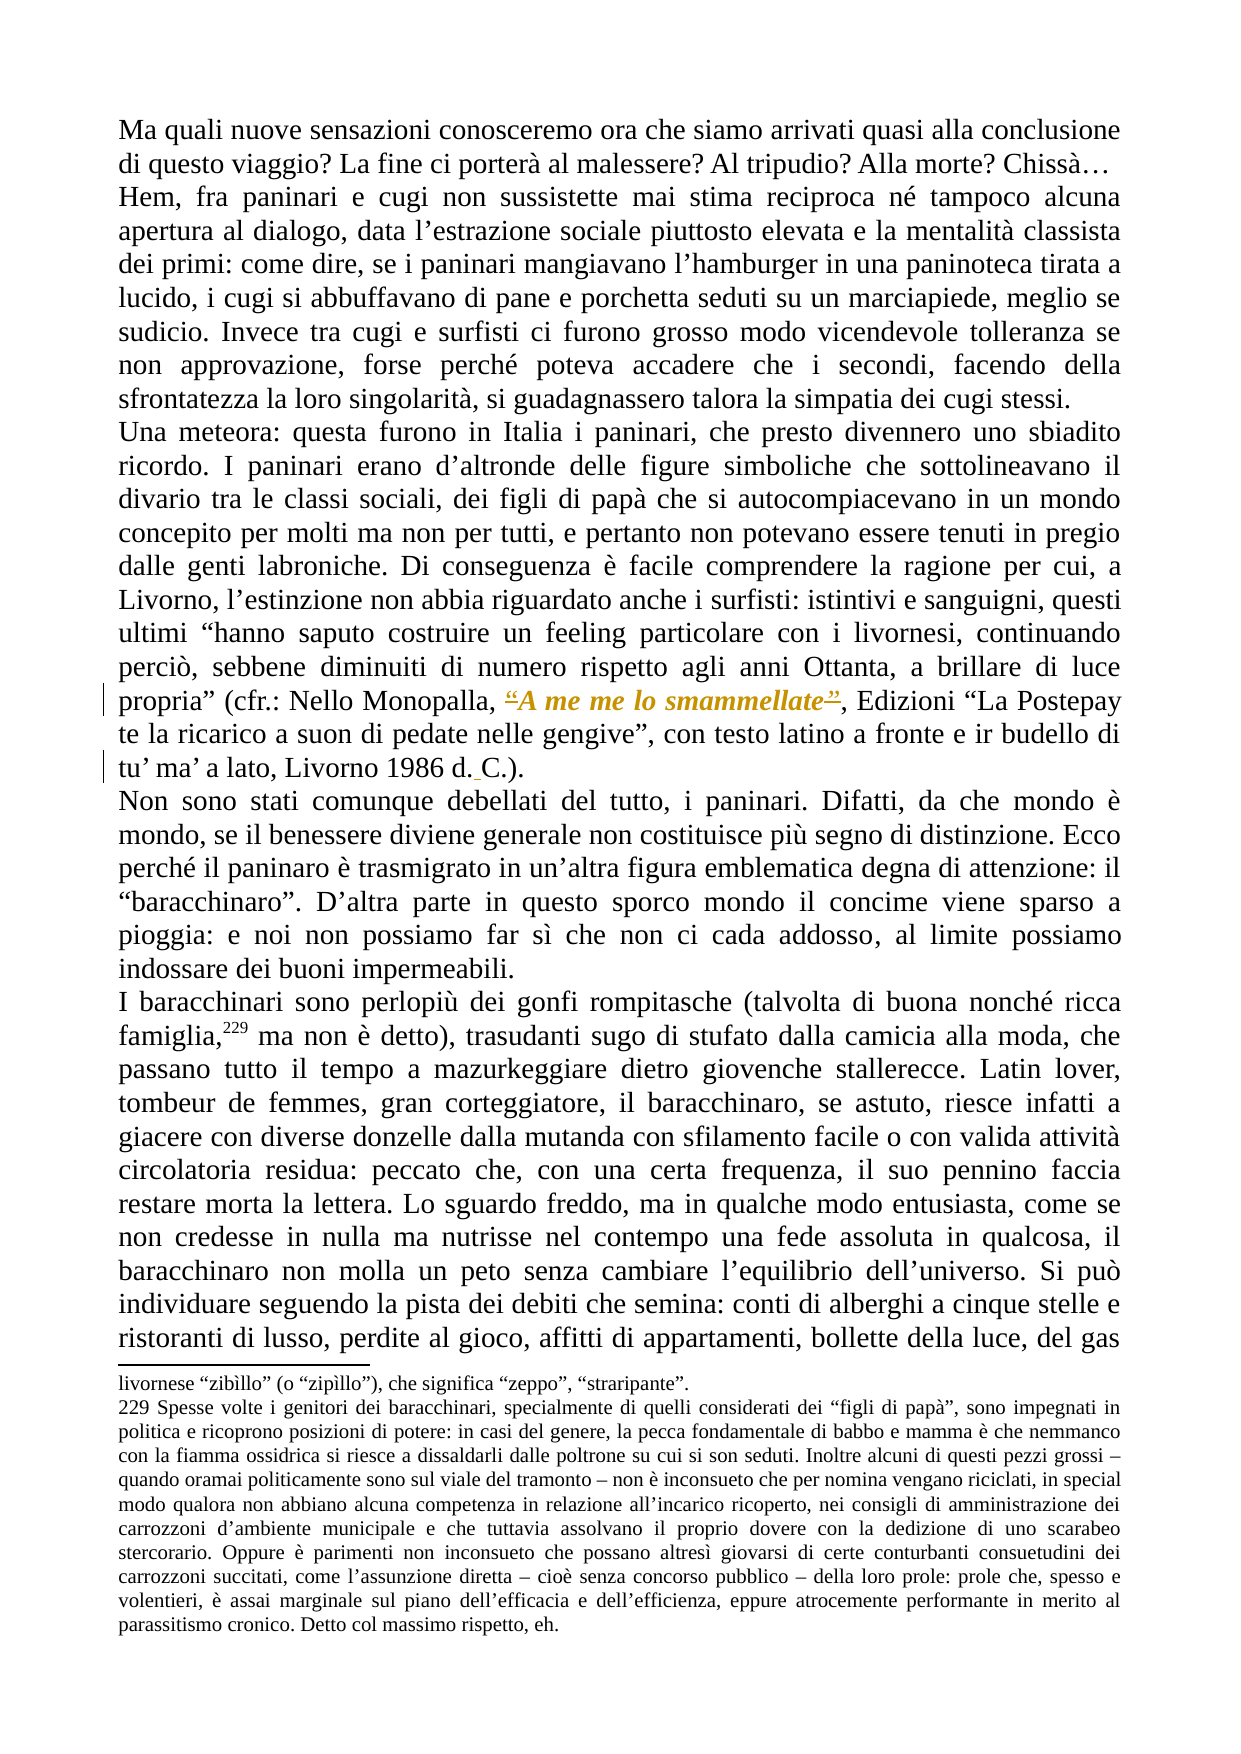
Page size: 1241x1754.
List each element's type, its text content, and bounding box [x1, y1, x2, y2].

text livornese “zibìllo” (o “zipìllo”), che significa “zeppo”, “straripante”. [118, 1371, 1122, 1395]
text Non sono stati comunque debellati del tutto, i paninari. Difatti, da che mondo è mondo, se il benessere diviene generale non costituisce più segno di distinzione. Ecco perché il paninaro è trasmigrato in un’altra figura emblematica degna di attenzione: il “baracchinaro”. D’altra parte in questo sporco mondo il concime viene sparso a pioggia: e noi non possiamo far sì che non ci cada addosso, al limite possiamo indossare dei buoni impermeabili. [118, 783, 1122, 984]
text Spesse volte i genitori dei baracchinari, specialmente di quelli considerati dei “figli di papà”, sono impegnati in politica e ricoprono posizioni di potere: in casi del genere, la pecca fondamentale di babbo e mamma è che nemmanco con la fiamma ossidrica si riesce a dissaldarli dalle poltrone su cui si son seduti. Inoltre alcuni di questi pezzi grossi – quando oramai politicamente sono sul viale del tramonto – non è inconsueto che per nomina vengano riciclati, in special modo qualora non abbiano alcuna competenza in relazione all’incarico ricoperto, nei consigli di amministrazione dei carrozzoni d’ambiente municipale e che tuttavia assolvano il proprio dovere con la dedizione di uno scarabeo stercorario. Oppure è parimenti non inconsueto che possano altresì giovarsi di certe conturbanti consuetudini dei carrozzoni succitati, come l’assunzione diretta – cioè senza concorso pubblico – della loro prole: prole che, spesso e volentieri, è assai marginale sul piano dell’efficacia e dell’efficienza, eppure atrocemente performante in merito al parassitismo cronico. Detto col massimo rispetto, eh. [118, 1395, 1122, 1636]
text I baracchinari sono perlopiù dei gonfi rompitasche (talvolta di buona nonché ricca famiglia, ma non è detto), trasudanti sugo di stufato dalla camicia alla moda, che passano tutto il tempo a mazurkeggiare dietro giovenche stallerecce. Latin lover, tombeur de femmes, gran corteggiatore, il baracchinaro, se astuto, riesce infatti a giacere con diverse donzelle dalla mutanda con sfilamento facile o con valida attività circolatoria residua: peccato che, con una certa frequenza, il suo pennino faccia restare morta la lettera. Lo sguardo freddo, ma in qualche modo entusiasta, come se non credesse in nulla ma nutrisse nel contempo una fede assoluta in qualcosa, il baracchinaro non molla un peto senza cambiare l’equilibrio dell’universo. Si può individuare seguendo la pista dei debiti che semina: conti di alberghi a cinque stelle e ristoranti di lusso, perdite al gioco, affitti di appartamenti, bollette della luce, del gas [118, 984, 1122, 1353]
text Hem, fra paninari e cugi non sussistette mai stima reciproca né tampoco alcuna apertura al dialogo, data l’estrazione sociale piuttosto elevata e la mentalità classista dei primi: come dire, se i paninari mangiavano l’hamburger in una paninoteca tirata a lucido, i cugi si abbuffavano di pane e porchetta seduti su un marciapiede, meglio se sudicio. Invece tra cugi e surfisti ci furono grosso modo vicendevole tolleranza se non approvazione, forse perché poteva accadere che i secondi, facendo della sfrontatezza la loro singolarità, si guadagnassero talora la simpatia dei cugi stessi. [118, 179, 1122, 414]
text Ma quali nuove sensazioni conosceremo ora che siamo arrivati quasi alla conclusione di questo viaggio? La fine ci porterà al malessere? Al tripudio? Alla morte? Chissà… [118, 112, 1122, 179]
text Una meteora: questa furono in Italia i paninari, che presto divennero uno sbiadito ricordo. I paninari erano d’altronde delle figure simboliche che sottolineavano il divario tra le classi sociali, dei figli di papà che si autocompiacevano in un mondo concepito per molti ma non per tutti, e pertanto non potevano essere tenuti in pregio dalle genti labroniche. Di conseguenza è facile comprendere la ragione per cui, a Livorno, l’estinzione non abbia riguardato anche i surfisti: istintivi e sanguigni, questi ultimi “hanno saputo costruire un feeling particolare con i livornesi, continuando perciò, sebbene diminuiti di numero rispetto agli anni Ottanta, a brillare di luce propria” (cfr.: Nello Monopalla, A me me lo smammellate, Edizioni “La Postepay te la ricarico a suon di pedate nelle gengive”, con testo latino a fronte e ir budello di tu’ ma’ a lato, Livorno 1986 d. C.). [118, 414, 1122, 783]
